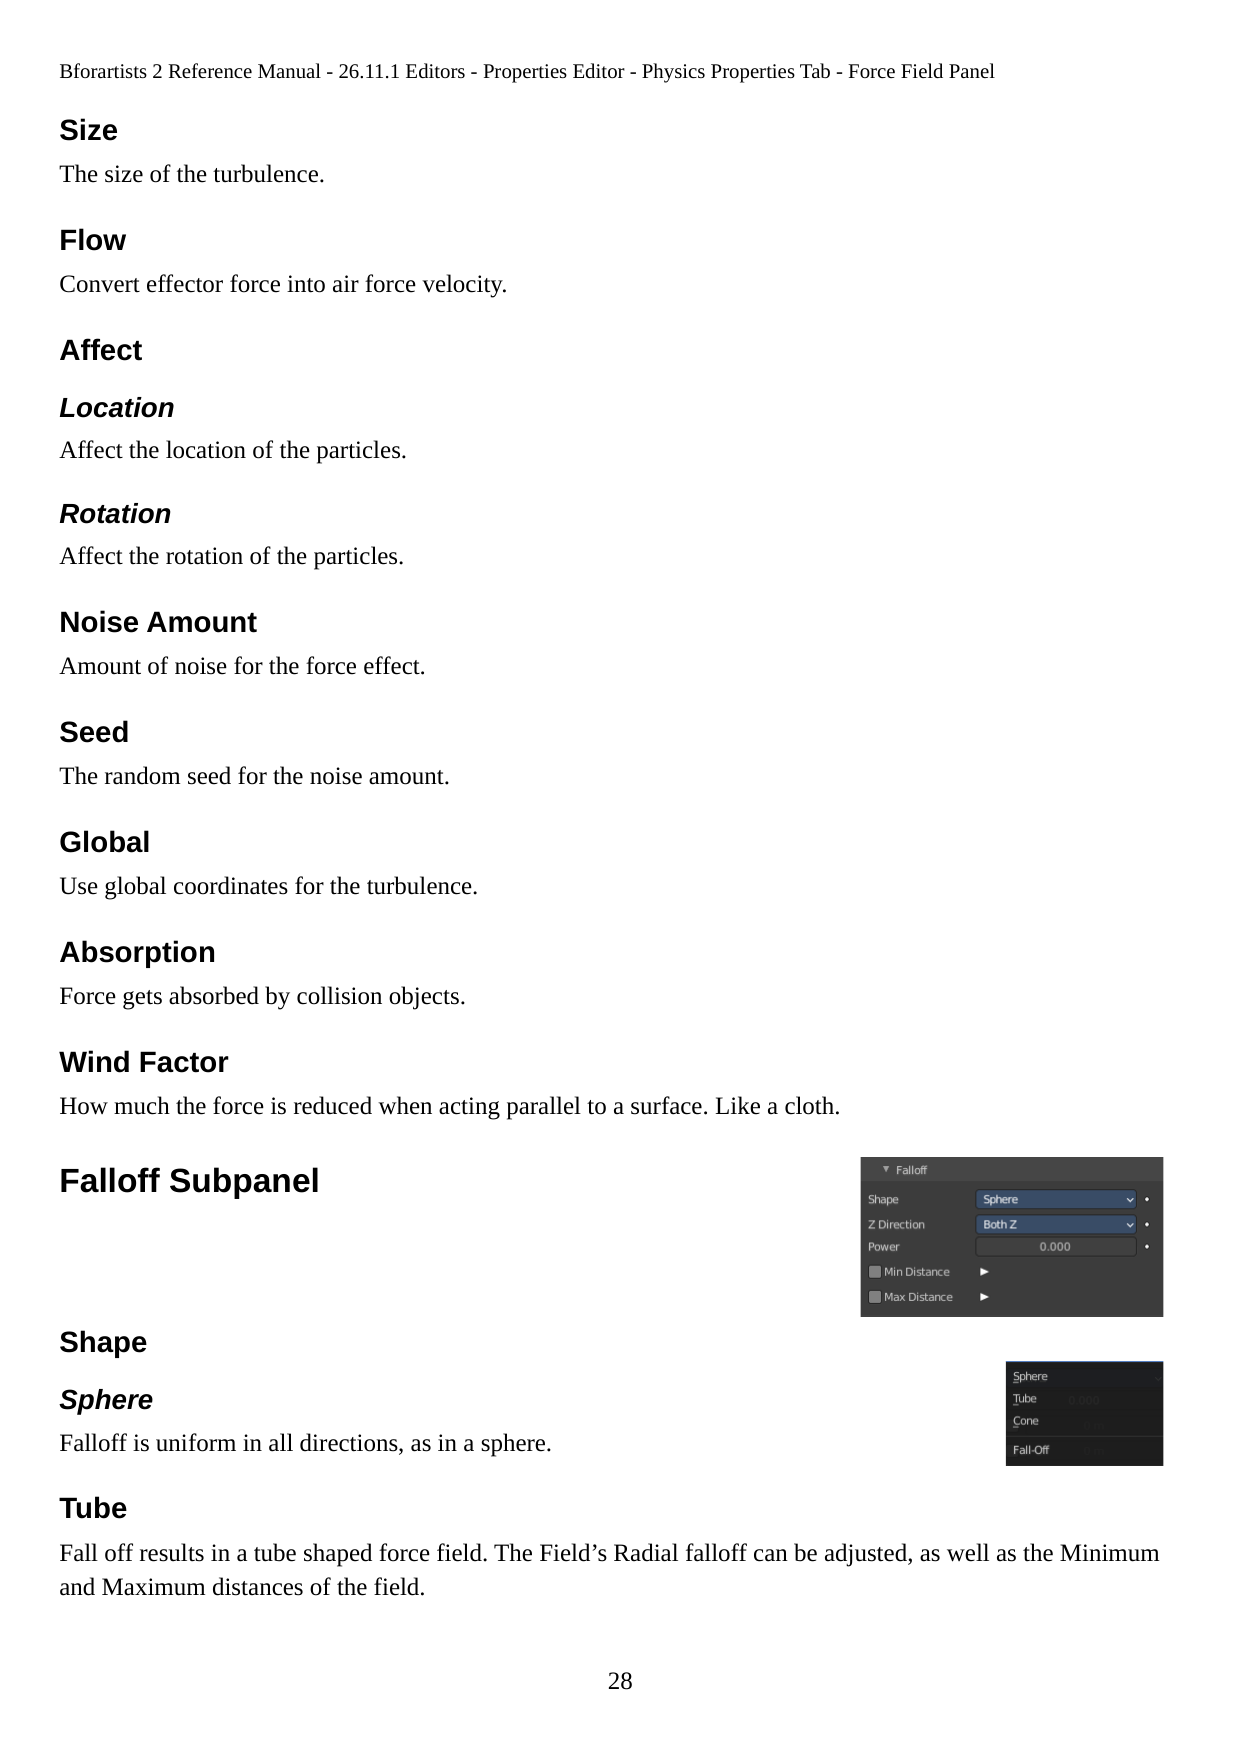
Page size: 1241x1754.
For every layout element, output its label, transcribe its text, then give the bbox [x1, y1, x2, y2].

subtitle Sphere [59, 1383, 1005, 1415]
text Affect the rotation of the particles. [59, 541, 1181, 570]
subtitle Affect [59, 332, 1181, 366]
text Force gets absorbed by collision objects. [59, 981, 1181, 1010]
subtitle [1164, 1161, 1181, 1199]
text Use global coordinates for the turbulence. [59, 871, 1181, 900]
subtitle Noise Amount [59, 605, 1181, 639]
text Amount of noise for the force effect. [59, 651, 1181, 680]
subtitle Shape [59, 1325, 1181, 1358]
subtitle Absorption [59, 935, 1181, 968]
subtitle [1164, 1383, 1181, 1415]
picture [860, 1157, 1164, 1317]
subtitle Seed [59, 715, 1181, 749]
subtitle Location [59, 391, 1181, 423]
picture [1005, 1361, 1164, 1466]
subtitle Falloff Subpanel [59, 1161, 860, 1199]
subtitle Size [59, 113, 1181, 146]
subtitle Wind Factor [59, 1045, 1181, 1078]
text Falloff is uniform in all directions, as in a sphere. [59, 1428, 1005, 1457]
subtitle Tube [59, 1491, 1181, 1525]
text Fall off results in a tube shaped force field. The Field’s Radial falloff can be adjusted, as well as the Minimum and Maximum distances of the field. [59, 1538, 1181, 1601]
text Convert effector force into air force velocity. [59, 269, 1181, 297]
subtitle Flow [59, 222, 1181, 256]
text The size of the turbulence. [59, 159, 1181, 188]
subtitle Rotation [59, 497, 1181, 529]
text How much the force is reduced when acting parallel to a surface. Like a cloth. [59, 1091, 1181, 1120]
subtitle Global [59, 825, 1181, 859]
text Affect the location of the particles. [59, 436, 1181, 464]
text The random seed for the noise amount. [59, 761, 1181, 790]
